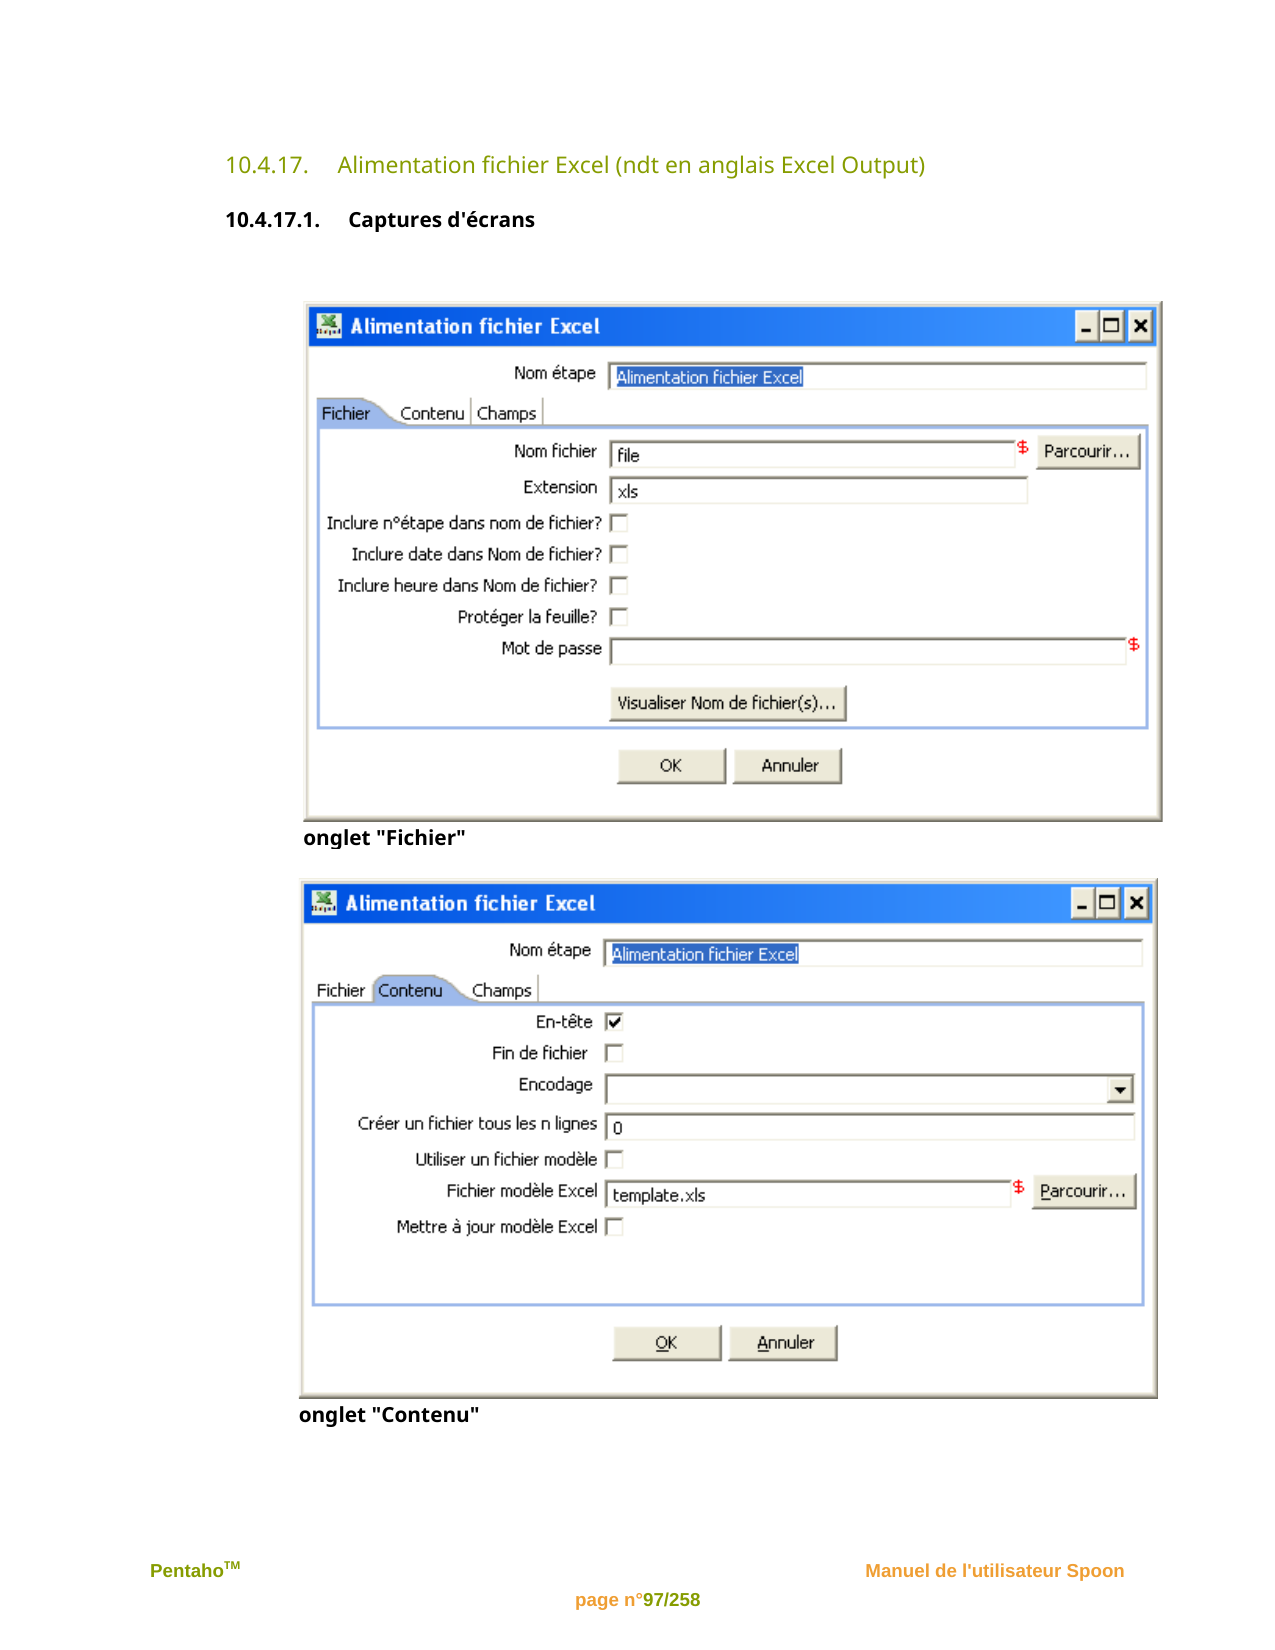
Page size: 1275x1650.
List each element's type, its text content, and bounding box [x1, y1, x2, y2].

text onglet "Fichier" [303, 822, 1087, 851]
subtitle Alimentation fichier Excel (ndt en anglais Excel Output) [225, 150, 1125, 179]
picture [298, 878, 1158, 1399]
subtitle Captures d'écrans [225, 204, 1125, 233]
picture [303, 301, 1163, 822]
text onglet "Contenu" [298, 1399, 1083, 1428]
